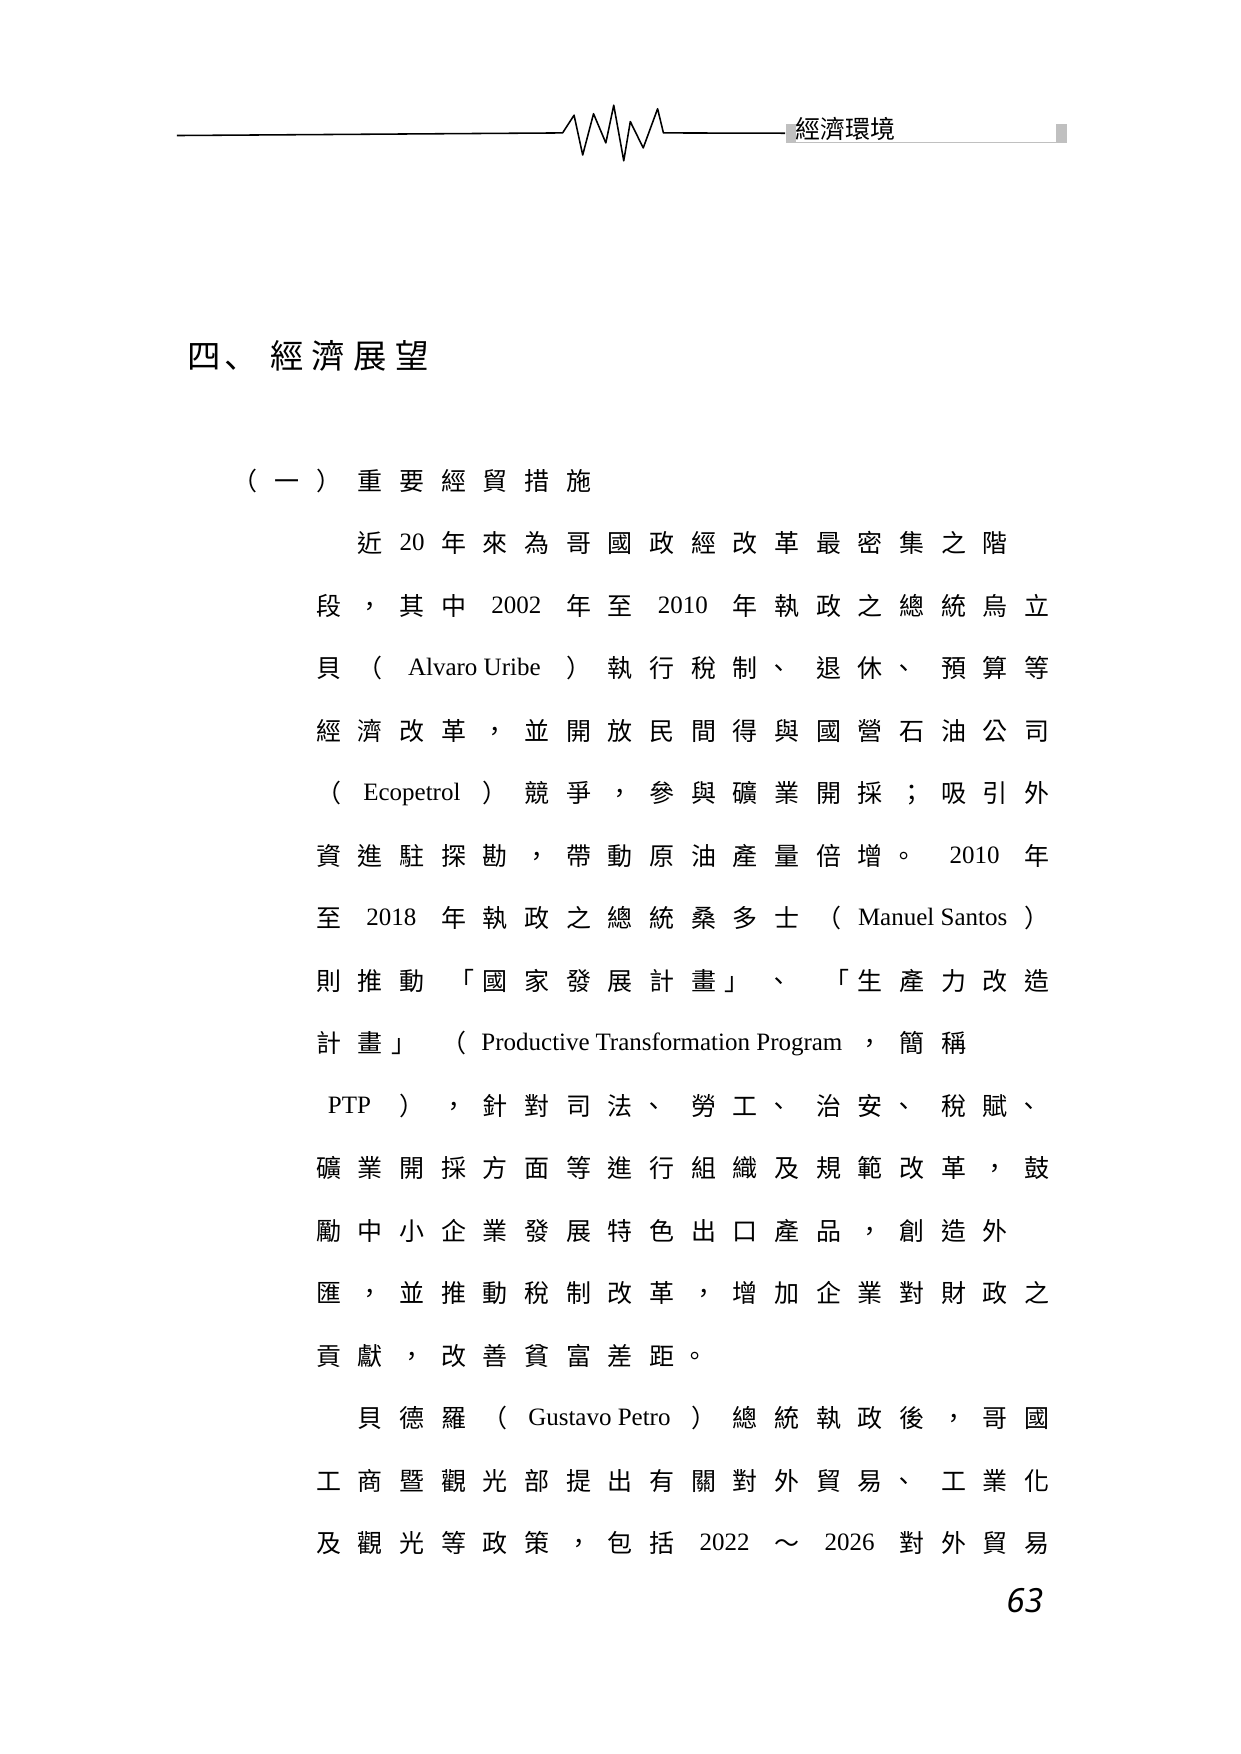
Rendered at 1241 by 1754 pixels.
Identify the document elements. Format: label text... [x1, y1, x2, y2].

text （一）重要經貿措施 [207, 438, 1058, 500]
text 四、經濟展望 [183, 313, 1058, 375]
text 近20年來為哥國政經改革最密集之階段，其中2002年至2010年執政之總統烏立貝（Alvaro Uribe）執行稅制、退休、預算等經濟改革，並開放民間得與國營石油公司（Ecopetrol）競爭，參與礦業開採；吸引外資進駐探勘，帶動原油產量倍增。2010年至2018年執政之總統桑多士（Manuel Santos）則推動「國家發展計畫」、「生產力改造計畫」（Productive Transformation Program，簡稱PTP），針對司法、勞工、治安、稅賦、礦業開採方面等進行組織及規範改革，鼓勵中小企業發展特色出口產品，創造外匯，並推動稅制改革，增加企業對財政之貢獻，改善貧富差距。 [281, 500, 1058, 1375]
text 貝德羅（Gustavo Petro）總統執政後，哥國工商暨觀光部提出有關對外貿易、工業化及觀光等政策，包括2022～2026對外貿易 [281, 1375, 1058, 1563]
